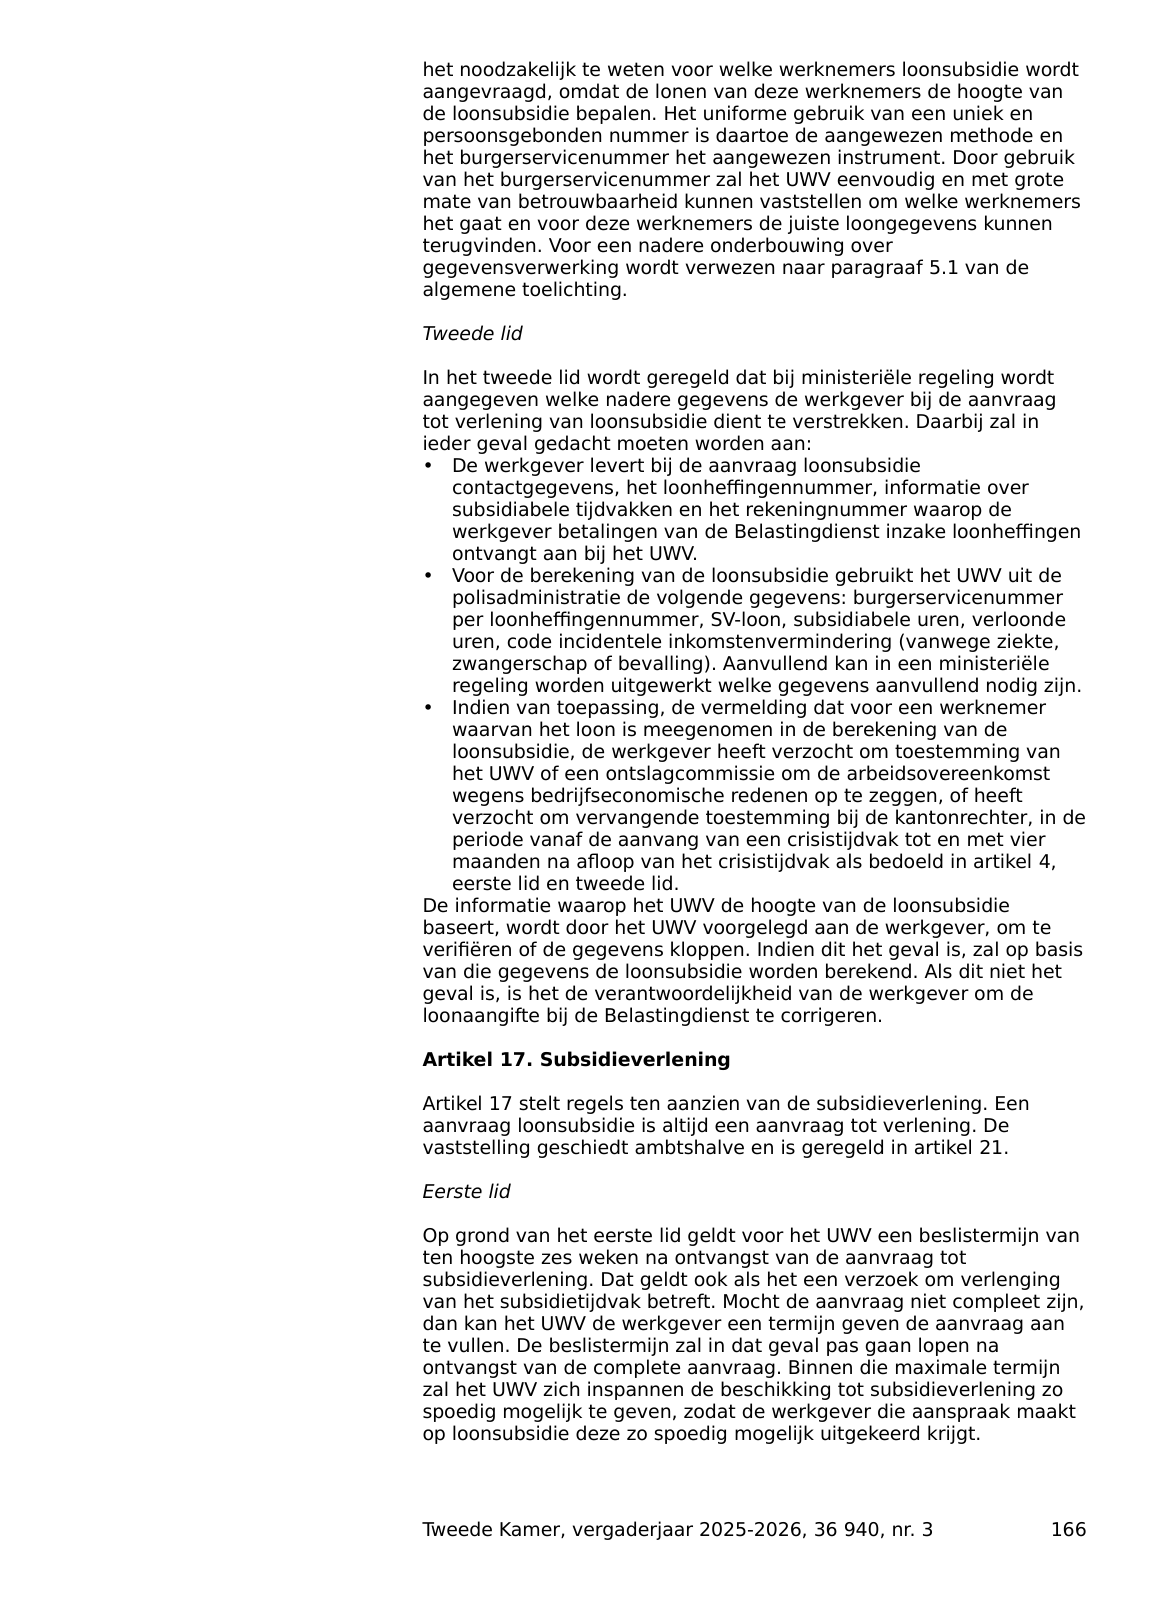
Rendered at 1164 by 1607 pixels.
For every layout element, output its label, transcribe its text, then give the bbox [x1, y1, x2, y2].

text Artikel 17 stelt regels ten aanzien van de subsidieverlening. Een aanvraag loonsubsidie is altijd een aanvraag tot verlening. De vaststelling geschiedt ambtshalve en is geregeld in artikel 21. [422, 1093, 1087, 1159]
text • Voor de berekening van de loonsubsidie gebruikt het UWV uit de polisadministratie de volgende gegevens: burgerservicenummer per loonheffingennummer, SV-loon, subsidiabele uren, verloonde uren, code incidentele inkomstenvermindering (vanwege ziekte, zwangerschap of bevalling). Aanvullend kan in een ministeriële regeling worden uitgewerkt welke gegevens aanvullend nodig zijn. [422, 565, 1087, 697]
subtitle Tweede lid [422, 323, 1087, 345]
text • Indien van toepassing, de vermelding dat voor een werknemer waarvan het loon is meegenomen in de berekening van de loonsubsidie, de werkgever heeft verzocht om toestemming van het UWV of een ontslagcommissie om de arbeidsovereenkomst wegens bedrijfseconomische redenen op te zeggen, of heeft verzocht om vervangende toestemming bij de kantonrechter, in de periode vanaf de aanvang van een crisistijdvak tot en met vier maanden na afloop van het crisistijdvak als bedoeld in artikel 4, eerste lid en tweede lid. [422, 697, 1087, 895]
subtitle Eerste lid [422, 1181, 1087, 1203]
text Op grond van het eerste lid geldt voor het UWV een beslistermijn van ten hoogste zes weken na ontvangst van de aanvraag tot subsidieverlening. Dat geldt ook als het een verzoek om verlenging van het subsidietijdvak betreft. Mocht de aanvraag niet compleet zijn, dan kan het UWV de werkgever een termijn geven de aanvraag aan te vullen. De beslistermijn zal in dat geval pas gaan lopen na ontvangst van de complete aanvraag. Binnen die maximale termijn zal het UWV zich inspannen de beschikking tot subsidieverlening zo spoedig mogelijk te geven, zodat de werkgever die aanspraak maakt op loonsubsidie deze zo spoedig mogelijk uitgekeerd krijgt. [422, 1225, 1087, 1445]
text • De werkgever levert bij de aanvraag loonsubsidie contactgegevens, het loonheffingennummer, informatie over subsidiabele tijdvakken en het rekeningnummer waarop de werkgever betalingen van de Belastingdienst inzake loonheffingen ontvangt aan bij het UWV. [422, 455, 1087, 565]
text In het tweede lid wordt geregeld dat bij ministeriële regeling wordt aangegeven welke nadere gegevens de werkgever bij de aanvraag tot verlening van loonsubsidie dient te verstrekken. Daarbij zal in ieder geval gedacht moeten worden aan: [422, 367, 1087, 455]
text De informatie waarop het UWV de hoogte van de loonsubsidie baseert, wordt door het UWV voorgelegd aan de werkgever, om te verifiëren of de gegevens kloppen. Indien dit het geval is, zal op basis van die gegevens de loonsubsidie worden berekend. Als dit niet het geval is, is het de verantwoordelijkheid van de werkgever om de loonaangifte bij de Belastingdienst te corrigeren. [422, 895, 1087, 1027]
subtitle Artikel 17. Subsidieverlening [422, 1049, 1087, 1071]
text het noodzakelijk te weten voor welke werknemers loonsubsidie wordt aangevraagd, omdat de lonen van deze werknemers de hoogte van de loonsubsidie bepalen. Het uniforme gebruik van een uniek en persoonsgebonden nummer is daartoe de aangewezen methode en het burgerservicenummer het aangewezen instrument. Door gebruik van het burgerservicenummer zal het UWV eenvoudig en met grote mate van betrouwbaarheid kunnen vaststellen om welke werknemers het gaat en voor deze werknemers de juiste loongegevens kunnen terugvinden. Voor een nadere onderbouwing over gegevensverwerking wordt verwezen naar paragraaf 5.1 van de algemene toelichting. [422, 59, 1087, 301]
